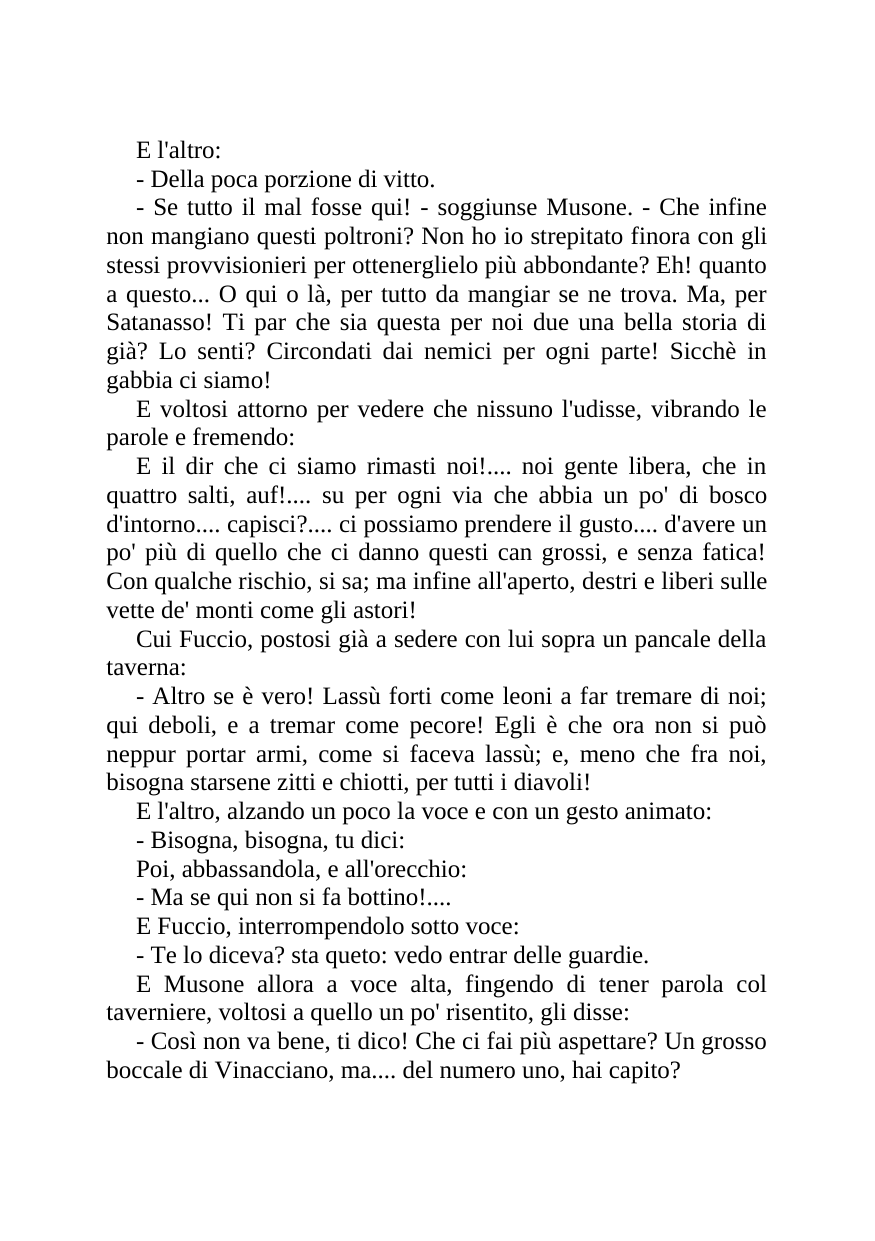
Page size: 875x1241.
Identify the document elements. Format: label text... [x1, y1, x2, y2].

text - Così non va bene, ti dico! Che ci fai più aspettare? Un grosso boccale di Vinacciano, ma.... del numero uno, hai capito? [106, 1026, 768, 1084]
text E il dir che ci siamo rimasti noi!.... noi gente libera, che in quattro salti, auf!.... su per ogni via che abbia un po' di bosco d'intorno.... capisci?.... ci possiamo prendere il gusto.... d'avere un po' più di quello che ci danno questi can grossi, e senza fatica! Con qualche rischio, si sa; ma infine all'aperto, destri e liberi sulle vette de' monti come gli astori! [106, 451, 768, 624]
text E l'altro, alzando un poco la voce e con un gesto animato: [106, 796, 768, 825]
text Poi, abbassandola, e all'orecchio: [106, 854, 768, 882]
text - Te lo diceva? sta queto: vedo entrar delle guardie. [106, 940, 768, 969]
text - Se tutto il mal fosse qui! - soggiunse Musone. - Che infine non mangiano questi poltroni? Non ho io strepitato finora con gli stessi provvisionieri per ottenerglielo più abbondante? Eh! quanto a questo... O qui o là, per tutto da mangiar se ne trova. Ma, per Satanasso! Ti par che sia questa per noi due una bella storia di già? Lo senti? Circondati dai nemici per ogni parte! Sicchè in gabbia ci siamo! [106, 192, 768, 394]
text - Bisogna, bisogna, tu dici: [106, 825, 768, 854]
text - Altro se è vero! Lassù forti come leoni a far tremare di noi; qui deboli, e a tremar come pecore! Egli è che ora non si può neppur portar armi, come si faceva lassù; e, meno che fra noi, bisogna starsene zitti e chiotti, per tutti i diavoli! [106, 681, 768, 796]
text E Musone allora a voce alta, fingendo di tener parola col taverniere, voltosi a quello un po' risentito, gli disse: [106, 969, 768, 1026]
text - Della poca porzione di vitto. [106, 164, 768, 192]
text - Ma se qui non si fa bottino!.... [106, 882, 768, 911]
text Cui Fuccio, postosi già a sedere con lui sopra un pancale della taverna: [106, 624, 768, 681]
text E Fuccio, interrompendolo sotto voce: [106, 911, 768, 940]
text E voltosi attorno per vedere che nissuno l'udisse, vibrando le parole e fremendo: [106, 394, 768, 451]
text E l'altro: [106, 135, 768, 164]
